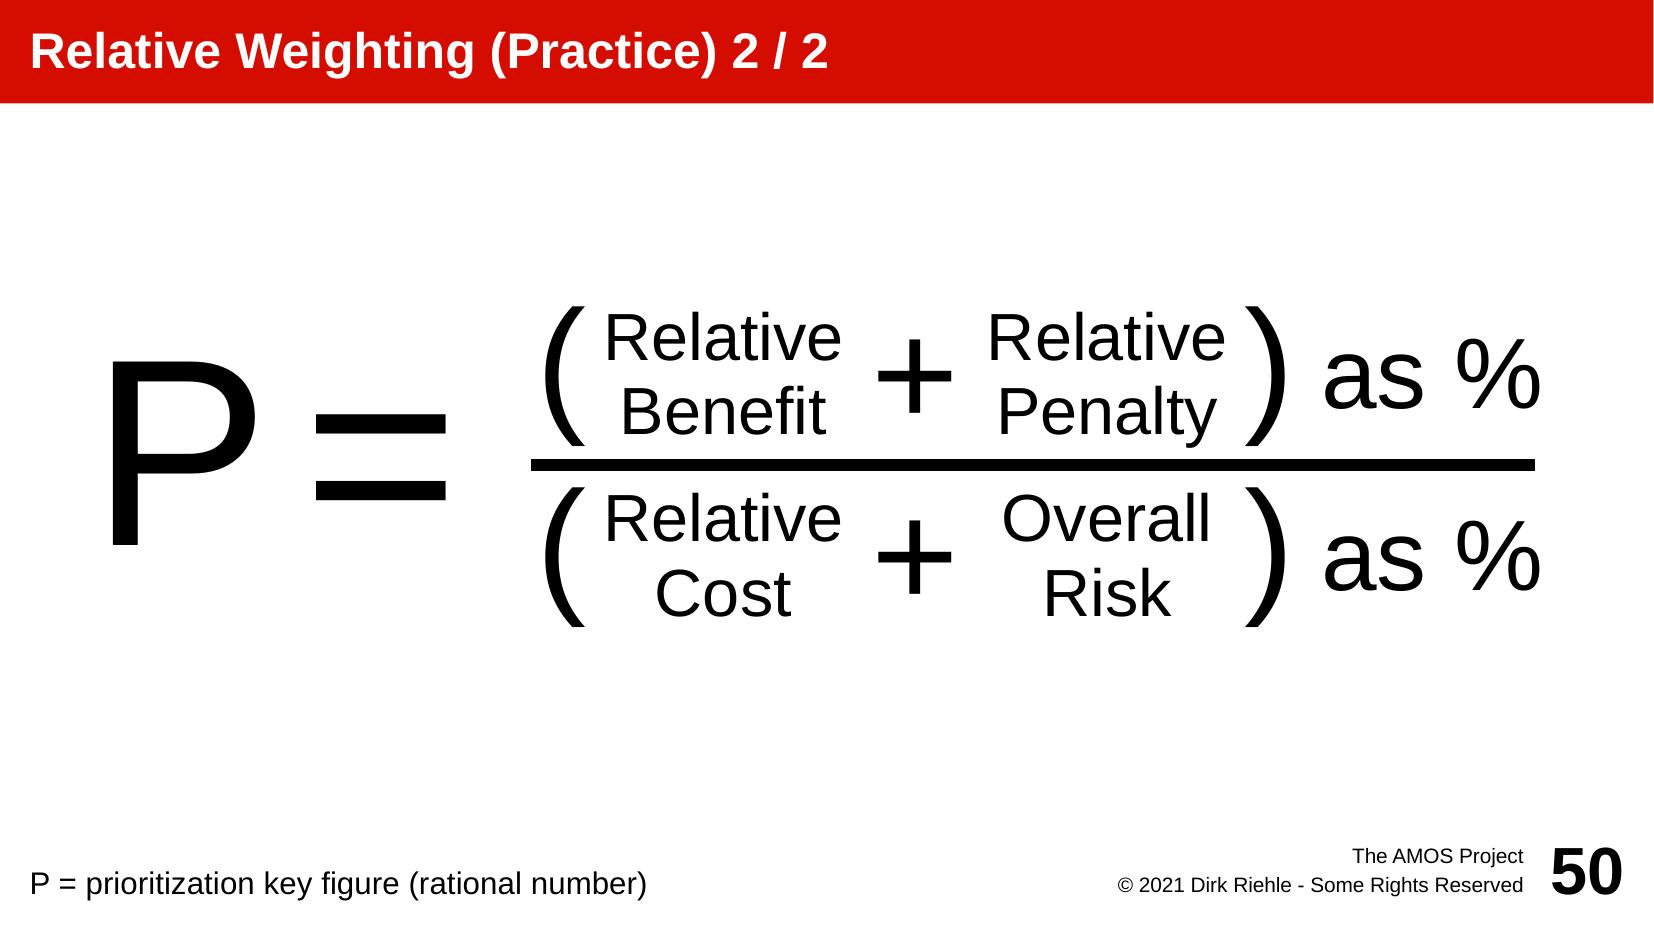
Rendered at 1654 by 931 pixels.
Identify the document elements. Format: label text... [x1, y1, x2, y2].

text_box ( [472, 447, 650, 643]
text_box P = prioritization key figure (rational number) [0, 752, 1182, 931]
text_box Relative Cost [650, 469, 826, 643]
text_box as % [1299, 287, 1565, 461]
text_box Overall Risk [1004, 469, 1181, 643]
text_box as % [1299, 469, 1565, 643]
text_box P = [79, 292, 472, 614]
text_box ) [1181, 265, 1359, 447]
text_box + [826, 460, 1004, 652]
text_box + [826, 278, 1004, 459]
title Relative Weighting (Practice) 2 / 2 [0, 0, 1654, 104]
text_box Relative Benefit [650, 287, 826, 459]
text_box Relative Penalty [1004, 287, 1181, 459]
text_box ( [472, 265, 650, 447]
text_box ) [1181, 447, 1359, 643]
